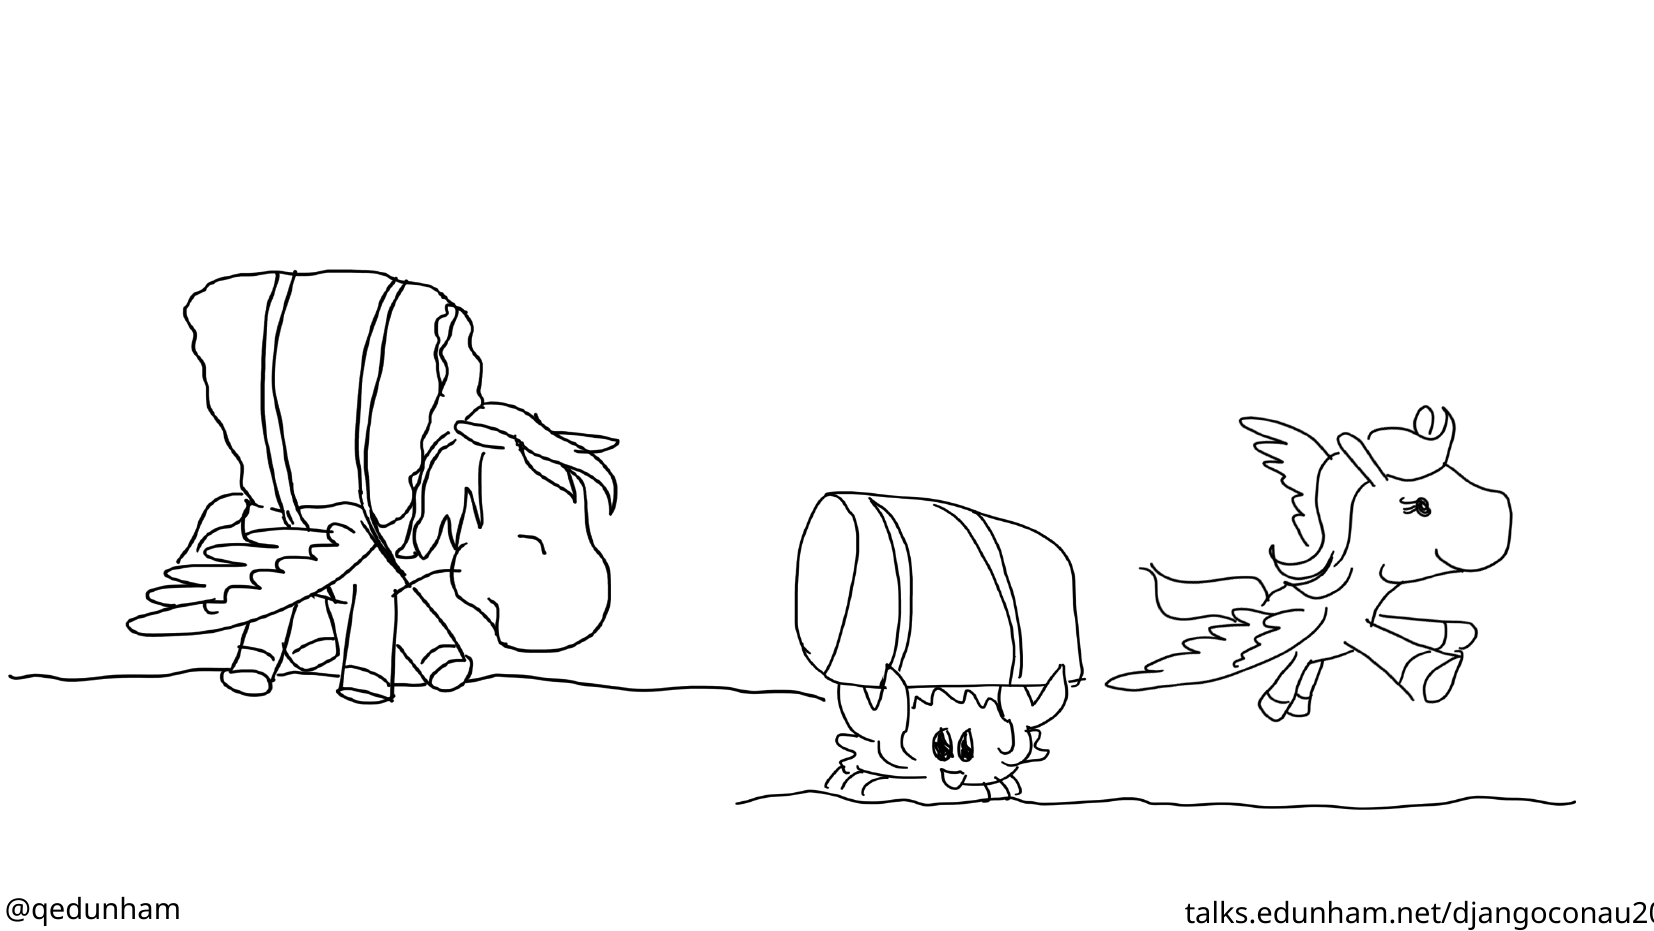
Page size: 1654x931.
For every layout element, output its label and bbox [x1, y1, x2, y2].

picture [8, 269, 1576, 811]
